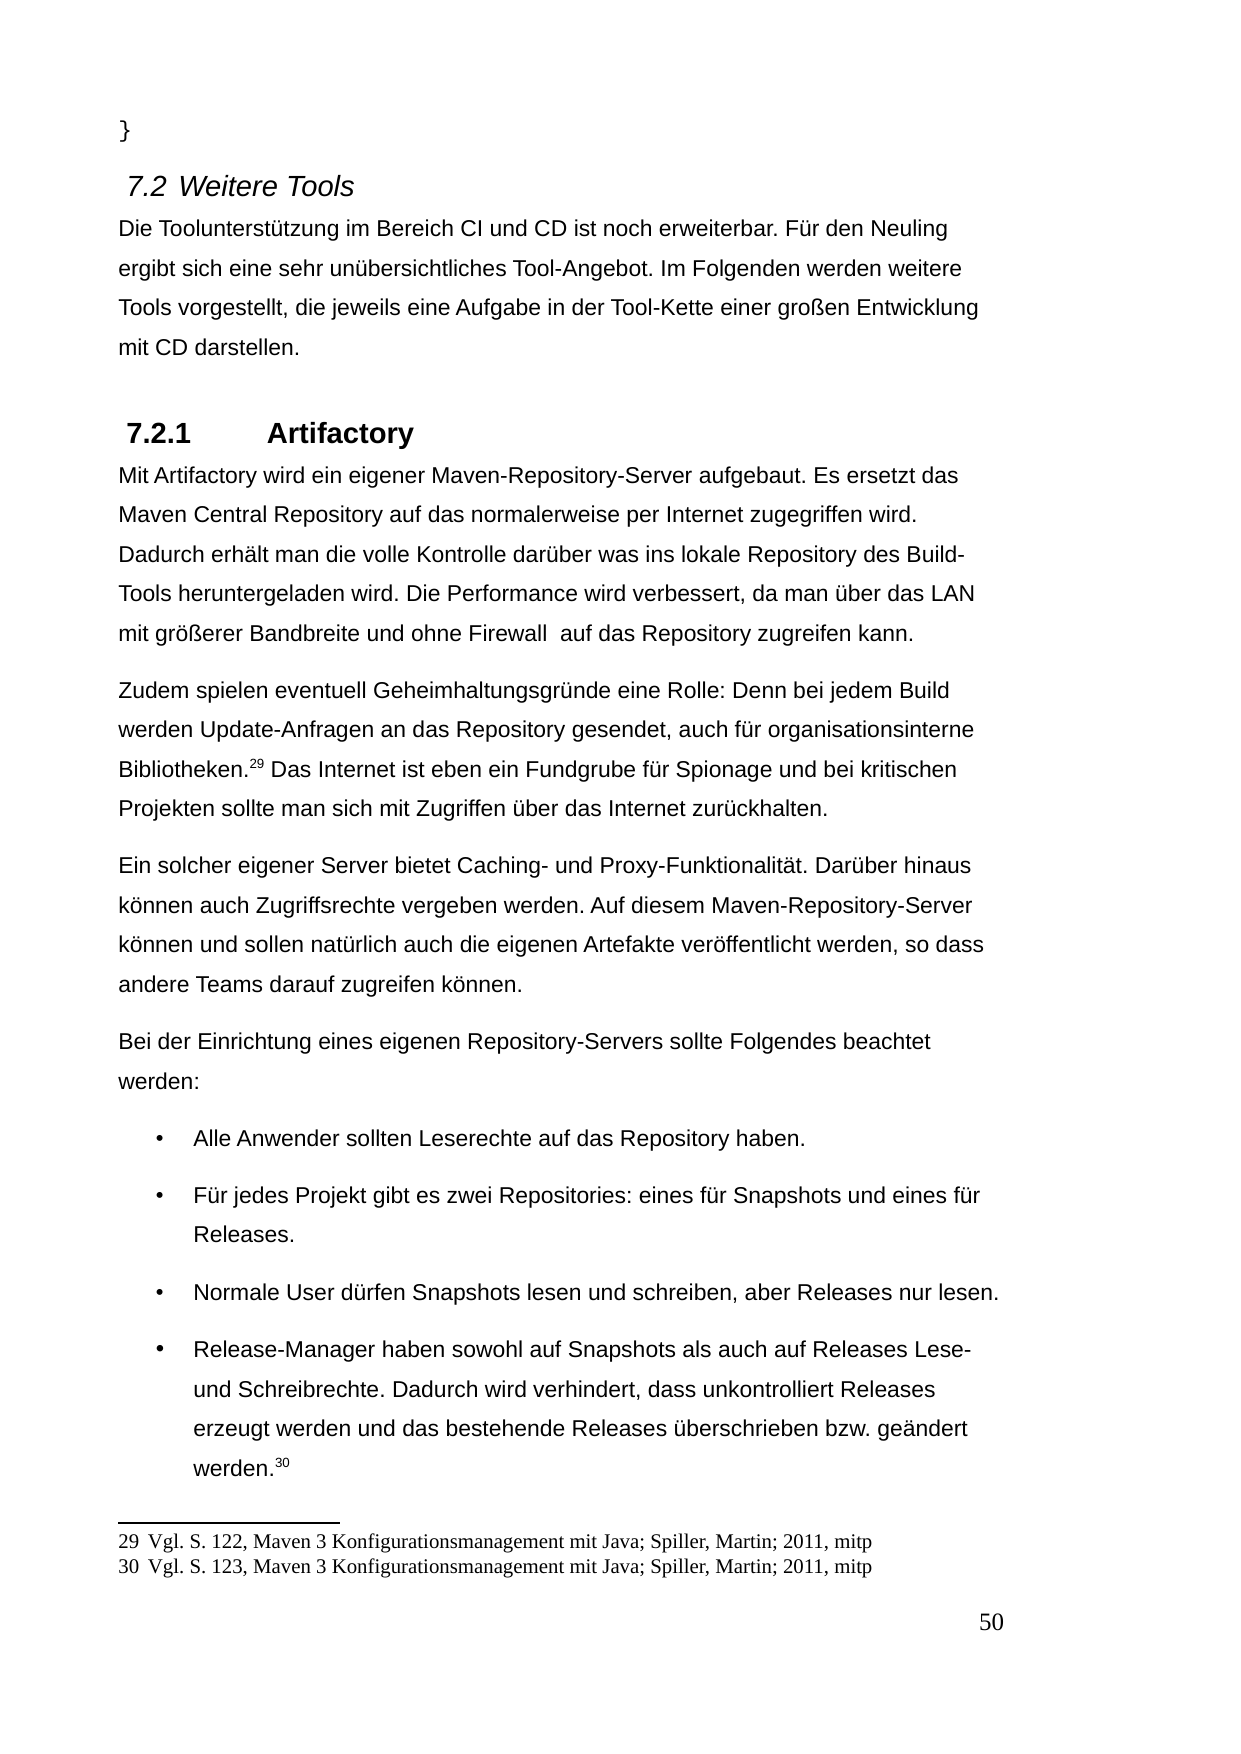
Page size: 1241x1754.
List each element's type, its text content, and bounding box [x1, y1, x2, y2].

list Alle Anwender sollten Leserechte auf das Repository haben. [156, 1125, 1004, 1151]
text Die Toolunterstützung im Bereich CI und CD ist noch erweiterbar. Für den Neuling ergibt sich eine sehr unübersichtliches Tool-Angebot. Im Folgenden werden weitere Tools vorgestellt, die jeweils eine Aufgabe in der Tool-Kette einer großen Entwicklung mit CD darstellen. [118, 215, 1004, 360]
text Mit Artifactory wird ein eigener Maven-Repository-Server aufgebaut. Es ersetzt das Maven Central Repository auf das normalerweise per Internet zugegriffen wird. Dadurch erhält man die volle Kontrolle darüber was ins lokale Repository des Build-Tools heruntergeladen wird. Die Performance wird verbessert, da man über das LAN mit größerer Bandbreite und ohne Firewall auf das Repository zugreifen kann. [118, 462, 1004, 646]
text Ein solcher eigener Server bietet Caching- und Proxy-Funktionalität. Darüber hinaus können auch Zugriffsrechte vergeben werden. Auf diesem Maven-Repository-Server können und sollen natürlich auch die eigenen Artefakte veröffentlicht werden, so dass andere Teams darauf zugreifen können. [118, 852, 1004, 997]
subtitle Weitere Tools [118, 169, 1004, 203]
text Bei der Einrichtung eines eigenen Repository-Servers sollte Folgendes beachtet werden: [118, 1028, 1004, 1094]
text } [118, 118, 1004, 144]
subtitle Artifactory [118, 416, 1004, 449]
text Zudem spielen eventuell Geheimhaltungsgründe eine Rolle: Denn bei jedem Build werden Update-Anfragen an das Repository gesendet, auch für organisationsinterne Bibliotheken. Das Internet ist eben ein Fundgrube für Spionage und bei kritischen Projekten sollte man sich mit Zugriffen über das Internet zurückhalten. [118, 677, 1004, 822]
list Vgl. S. 123, Maven 3 Konfigurationsmanagement mit Java; Spiller, Martin; 2011, mitp [118, 1553, 1004, 1578]
text Vgl. S. 122, Maven 3 Konfigurationsmanagement mit Java; Spiller, Martin; 2011, mitp [118, 1529, 1004, 1553]
list Release-Manager haben sowohl auf Snapshots als auch auf Releases Lese- und Schreibrechte. Dadurch wird verhindert, dass unkontrolliert Releases erzeugt werden und das bestehende Releases überschrieben bzw. geändert werden. [156, 1336, 1004, 1481]
list Für jedes Projekt gibt es zwei Repositories: eines für Snapshots und eines für Releases. [156, 1182, 1004, 1248]
list Normale User dürfen Snapshots lesen und schreiben, aber Releases nur lesen. [156, 1279, 1004, 1305]
